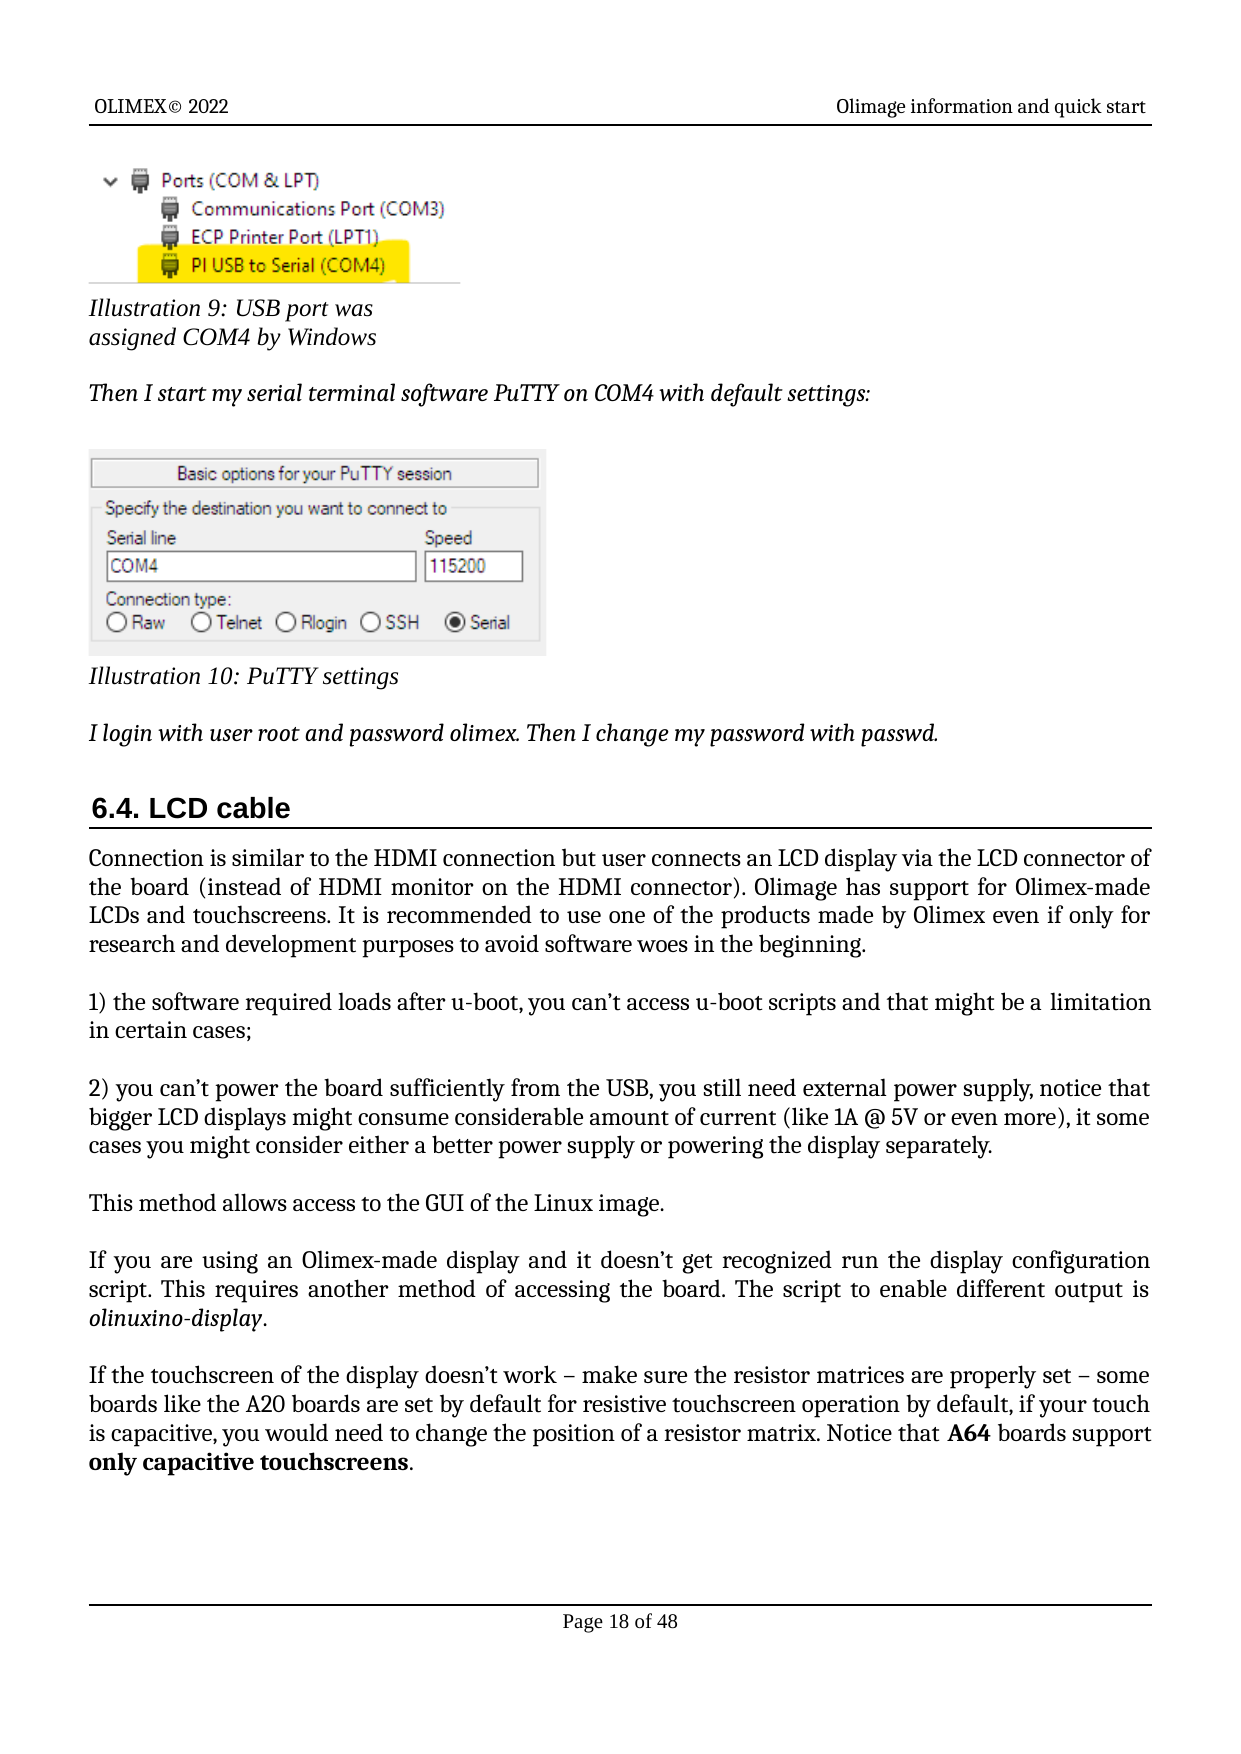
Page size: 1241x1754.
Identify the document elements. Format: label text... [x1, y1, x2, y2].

picture [88, 167, 461, 288]
text Then I start my serial terminal software PuTTY on COM4 with default settings: [88, 379, 1152, 408]
text 1) the software required loads after u-boot, you can’t access u-boot scripts and that might be a limitation in certain cases; [88, 988, 1152, 1045]
text Connection is similar to the HDMI connection but user connects an LCD display via the LCD connector of the board (instead of HDMI monitor on the HDMI connector). Olimage has support for Olimex-made LCDs and touchscreens. It is recommended to use one of the products made by Olimex even if only for research and development purposes to avoid software woes in the beginning. [88, 844, 1152, 959]
text Illustration 10: PuTTY settings [88, 656, 546, 690]
subtitle 6.4. LCD cable [88, 788, 1152, 829]
text This method allows access to the GUI of the Linux image. [88, 1189, 1152, 1218]
text I login with user root and password olimex. Then I change my password with passwd. [88, 718, 1152, 747]
text Illustration 9: USB port was assigned COM4 by Windows [88, 288, 460, 351]
picture [88, 449, 547, 656]
text If you are using an Olimex-made display and it doesn’t get recognized run the display configuration script. This requires another method of accessing the board. The script to enable different output is olinuxino-display. [88, 1246, 1152, 1333]
text 2) you can’t power the board sufficiently from the USB, you still need external power supply, notice that bigger LCD displays might consume considerable amount of current (like 1A @ 5V or even more), it some cases you might consider either a better power supply or powering the display separately. [88, 1074, 1152, 1160]
text If the touchscreen of the display doesn’t work – make sure the resistor matrices are properly set – some boards like the A20 boards are set by default for resistive touchscreen operation by default, if your touch is capacitive, you would need to change the position of a resistor matrix. Notice that A64 boards support only capacitive touchscreens. [88, 1361, 1152, 1476]
